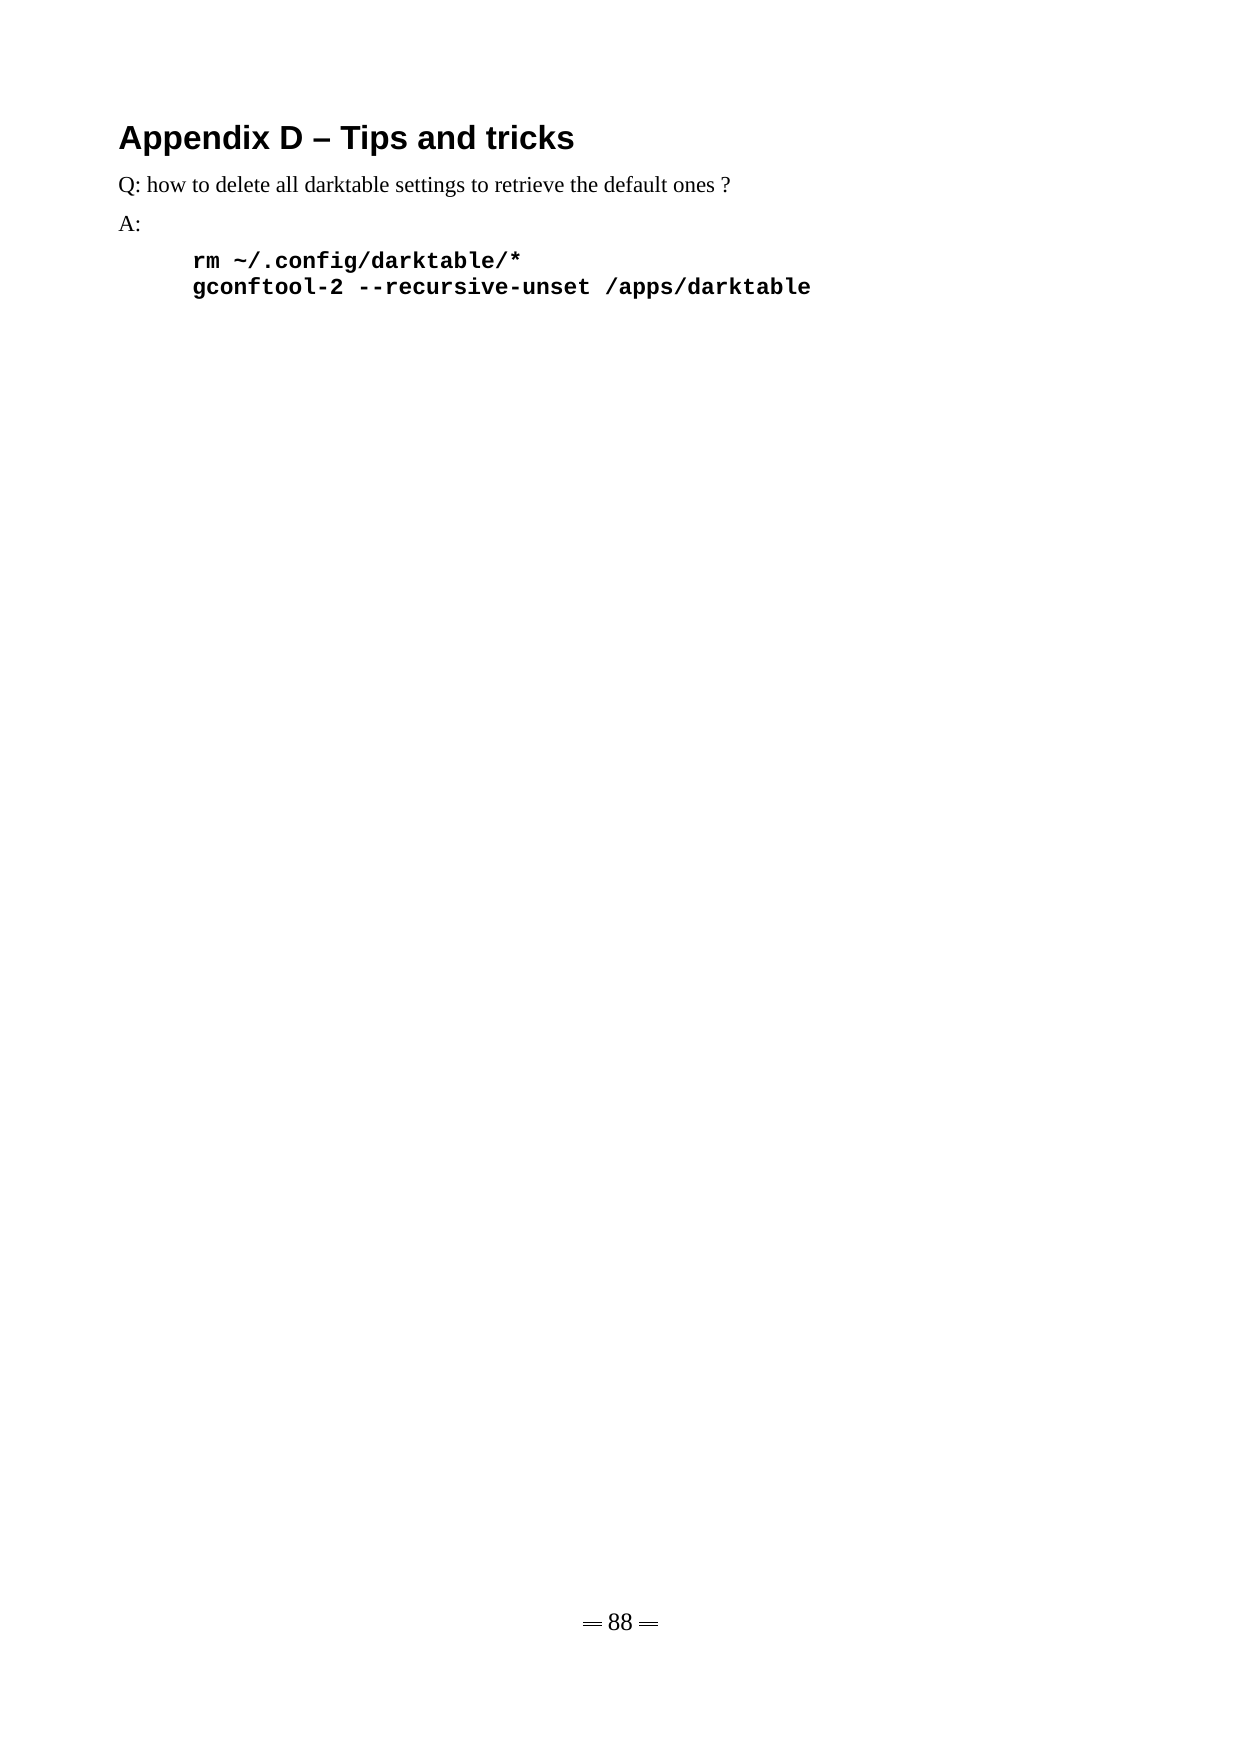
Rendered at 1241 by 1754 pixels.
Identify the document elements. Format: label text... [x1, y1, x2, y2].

text A: [118, 210, 1122, 237]
text rm ~/.config/darktable/* gconftool-2 --recursive-unset /apps/darktable [192, 249, 1122, 301]
subtitle Appendix D – Tips and tricks [118, 118, 1122, 157]
text Q: how to delete all darktable settings to retrieve the default ones ? [118, 171, 1122, 198]
